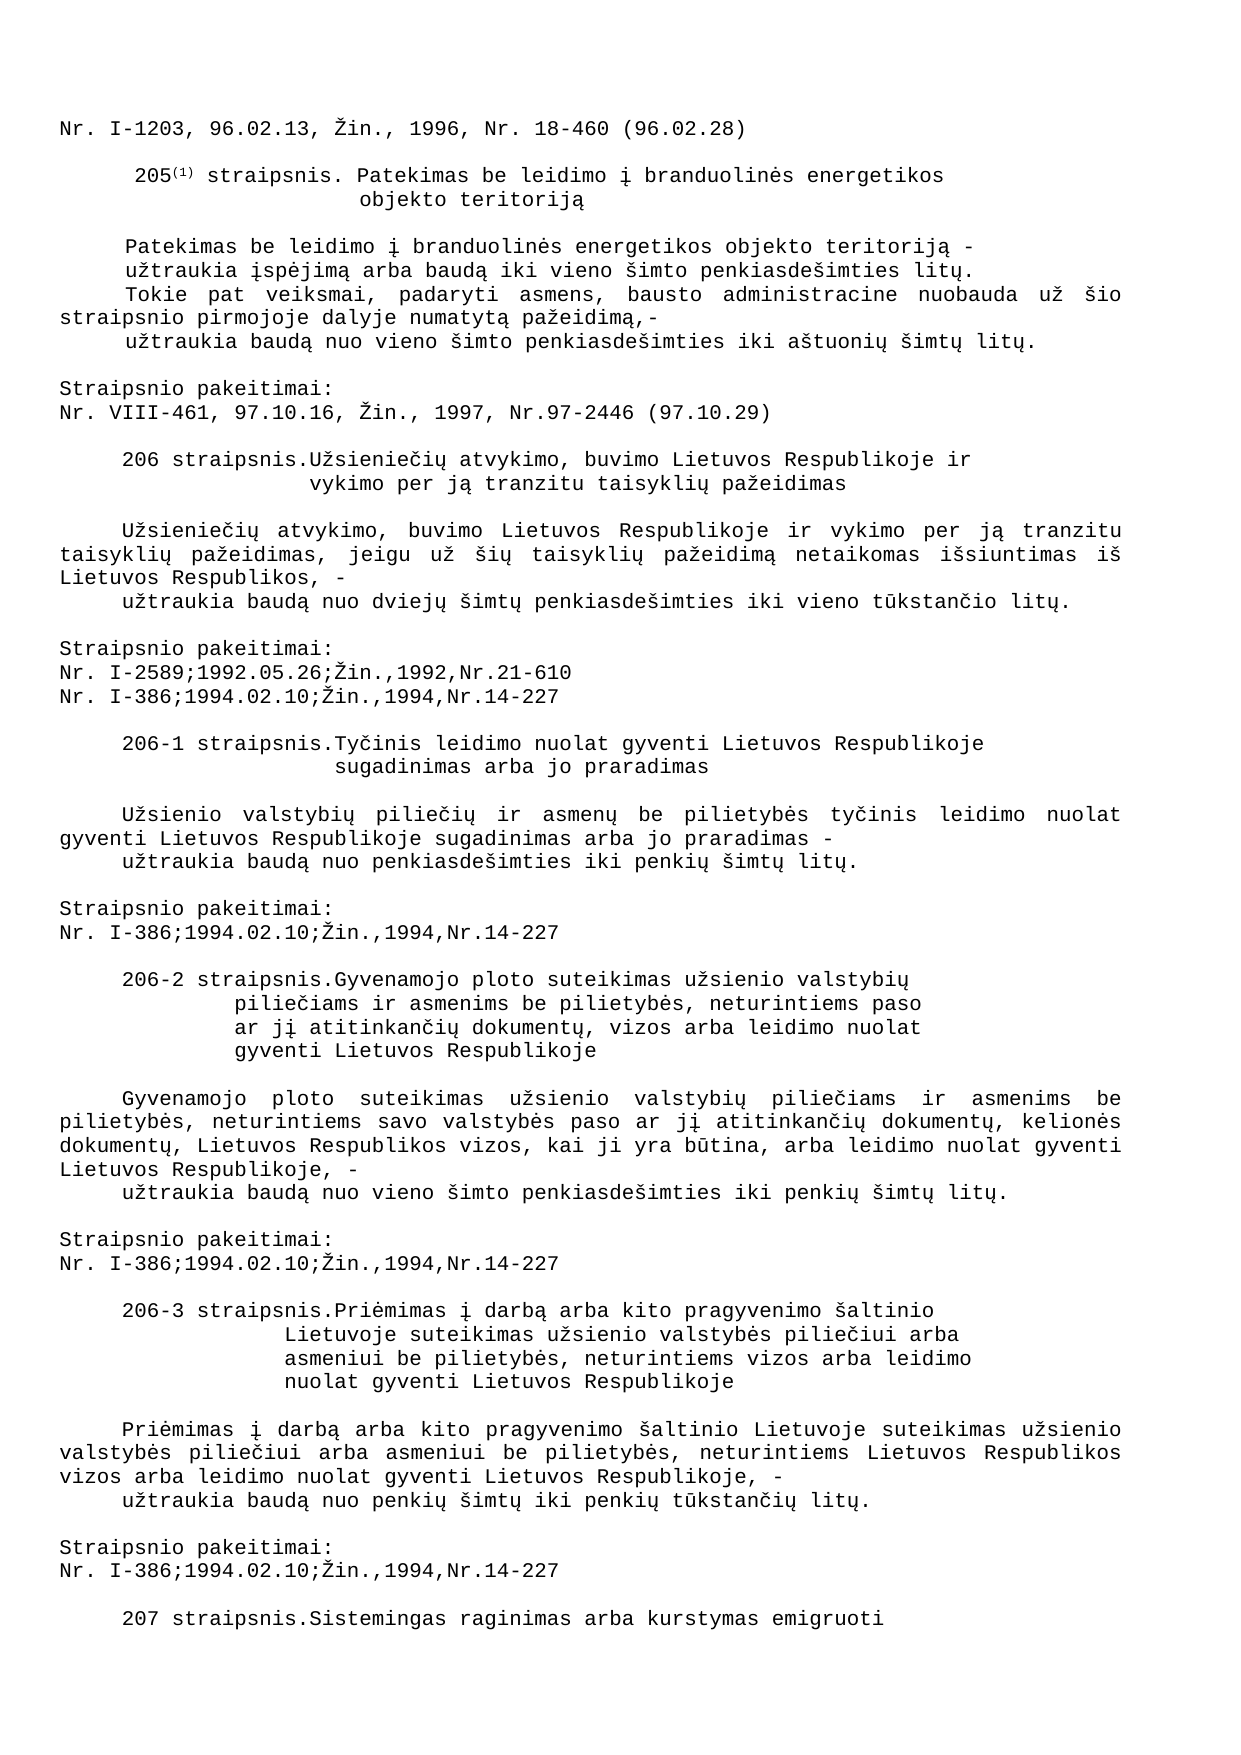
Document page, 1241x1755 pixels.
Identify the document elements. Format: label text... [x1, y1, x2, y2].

text Nr. I-386;1994.02.10;Žin.,1994,Nr.14-227 [59, 1561, 1122, 1584]
text Nr. I-1203, 96.02.13, Žin., 1996, Nr. 18-460 (96.02.28) [59, 118, 1122, 142]
text užtraukia įspėjimą arba baudą iki vieno šimto penkiasdešimties litų. [59, 260, 1122, 284]
text piliečiams ir asmenims be pilietybės, neturintiems paso [59, 993, 1122, 1017]
text Nr. I-386;1994.02.10;Žin.,1994,Nr.14-227 [59, 1253, 1122, 1277]
text nuolat gyventi Lietuvos Respublikoje [59, 1371, 1122, 1395]
text Straipsnio pakeitimai: [59, 1229, 1122, 1253]
text Straipsnio pakeitimai: [59, 638, 1122, 662]
text Lietuvoje suteikimas užsienio valstybės piliečiui arba [59, 1324, 1122, 1348]
text 206-1 straipsnis.Tyčinis leidimo nuolat gyventi Lietuvos Respublikoje [59, 733, 1122, 757]
text ar jį atitinkančių dokumentų, vizos arba leidimo nuolat [59, 1017, 1122, 1040]
text užtraukia baudą nuo penkiasdešimties iki penkių šimtų litų. [59, 851, 1122, 875]
text 207 straipsnis.Sistemingas raginimas arba kurstymas emigruoti [59, 1608, 1122, 1631]
text Priėmimas į darbą arba kito pragyvenimo šaltinio Lietuvoje suteikimas užsienio valstybės piliečiui arba asmeniui be pilietybės, neturintiems Lietuvos Respublikos vizos arba leidimo nuolat gyventi Lietuvos Respublikoje, - [59, 1419, 1122, 1489]
text užtraukia baudą nuo dviejų šimtų penkiasdešimties iki vieno tūkstančio litų. [59, 591, 1122, 615]
text užtraukia baudą nuo penkių šimtų iki penkių tūkstančių litų. [59, 1489, 1122, 1513]
text Nr. I-386;1994.02.10;Žin.,1994,Nr.14-227 [59, 686, 1122, 709]
text asmeniui be pilietybės, neturintiems vizos arba leidimo [59, 1348, 1122, 1371]
text Straipsnio pakeitimai: [59, 378, 1122, 402]
text Užsienio valstybių piliečių ir asmenų be pilietybės tyčinis leidimo nuolat gyventi Lietuvos Respublikoje sugadinimas arba jo praradimas - [59, 804, 1122, 851]
text užtraukia baudą nuo vieno šimto penkiasdešimties iki aštuonių šimtų litų. [59, 331, 1122, 354]
text Užsieniečių atvykimo, buvimo Lietuvos Respublikoje ir vykimo per ją tranzitu taisyklių pažeidimas, jeigu už šių taisyklių pažeidimą netaikomas išsiuntimas iš Lietuvos Respublikos, - [59, 520, 1122, 591]
text vykimo per ją tranzitu taisyklių pažeidimas [59, 473, 1122, 496]
text Nr. VIII-461, 97.10.16, Žin., 1997, Nr.97-2446 (97.10.29) [59, 402, 1122, 426]
text 205(1) straipsnis. Patekimas be leidimo į branduolinės energetikos [134, 165, 1122, 189]
text objekto teritoriją [134, 189, 1122, 213]
text gyventi Lietuvos Respublikoje [59, 1040, 1122, 1064]
text Gyvenamojo ploto suteikimas užsienio valstybių piliečiams ir asmenims be pilietybės, neturintiems savo valstybės paso ar jį atitinkančių dokumentų, kelionės dokumentų, Lietuvos Respublikos vizos, kai ji yra būtina, arba leidimo nuolat gyventi Lietuvos Respublikoje, - [59, 1088, 1122, 1182]
text Straipsnio pakeitimai: [59, 898, 1122, 922]
text užtraukia baudą nuo vieno šimto penkiasdešimties iki penkių šimtų litų. [59, 1182, 1122, 1206]
text Straipsnio pakeitimai: [59, 1537, 1122, 1561]
text 206-2 straipsnis.Gyvenamojo ploto suteikimas užsienio valstybių [59, 969, 1122, 993]
text Patekimas be leidimo į branduolinės energetikos objekto teritoriją - [59, 236, 1122, 260]
text Nr. I-386;1994.02.10;Žin.,1994,Nr.14-227 [59, 922, 1122, 946]
text 206 straipsnis.Užsieniečių atvykimo, buvimo Lietuvos Respublikoje ir [59, 449, 1122, 473]
text sugadinimas arba jo praradimas [59, 757, 1122, 780]
text Nr. I-2589;1992.05.26;Žin.,1992,Nr.21-610 [59, 662, 1122, 686]
text Tokie pat veiksmai, padaryti asmens, bausto administracine nuobauda už šio straipsnio pirmojoje dalyje numatytą pažeidimą,- [59, 284, 1122, 331]
text 206-3 straipsnis.Priėmimas į darbą arba kito pragyvenimo šaltinio [59, 1300, 1122, 1324]
